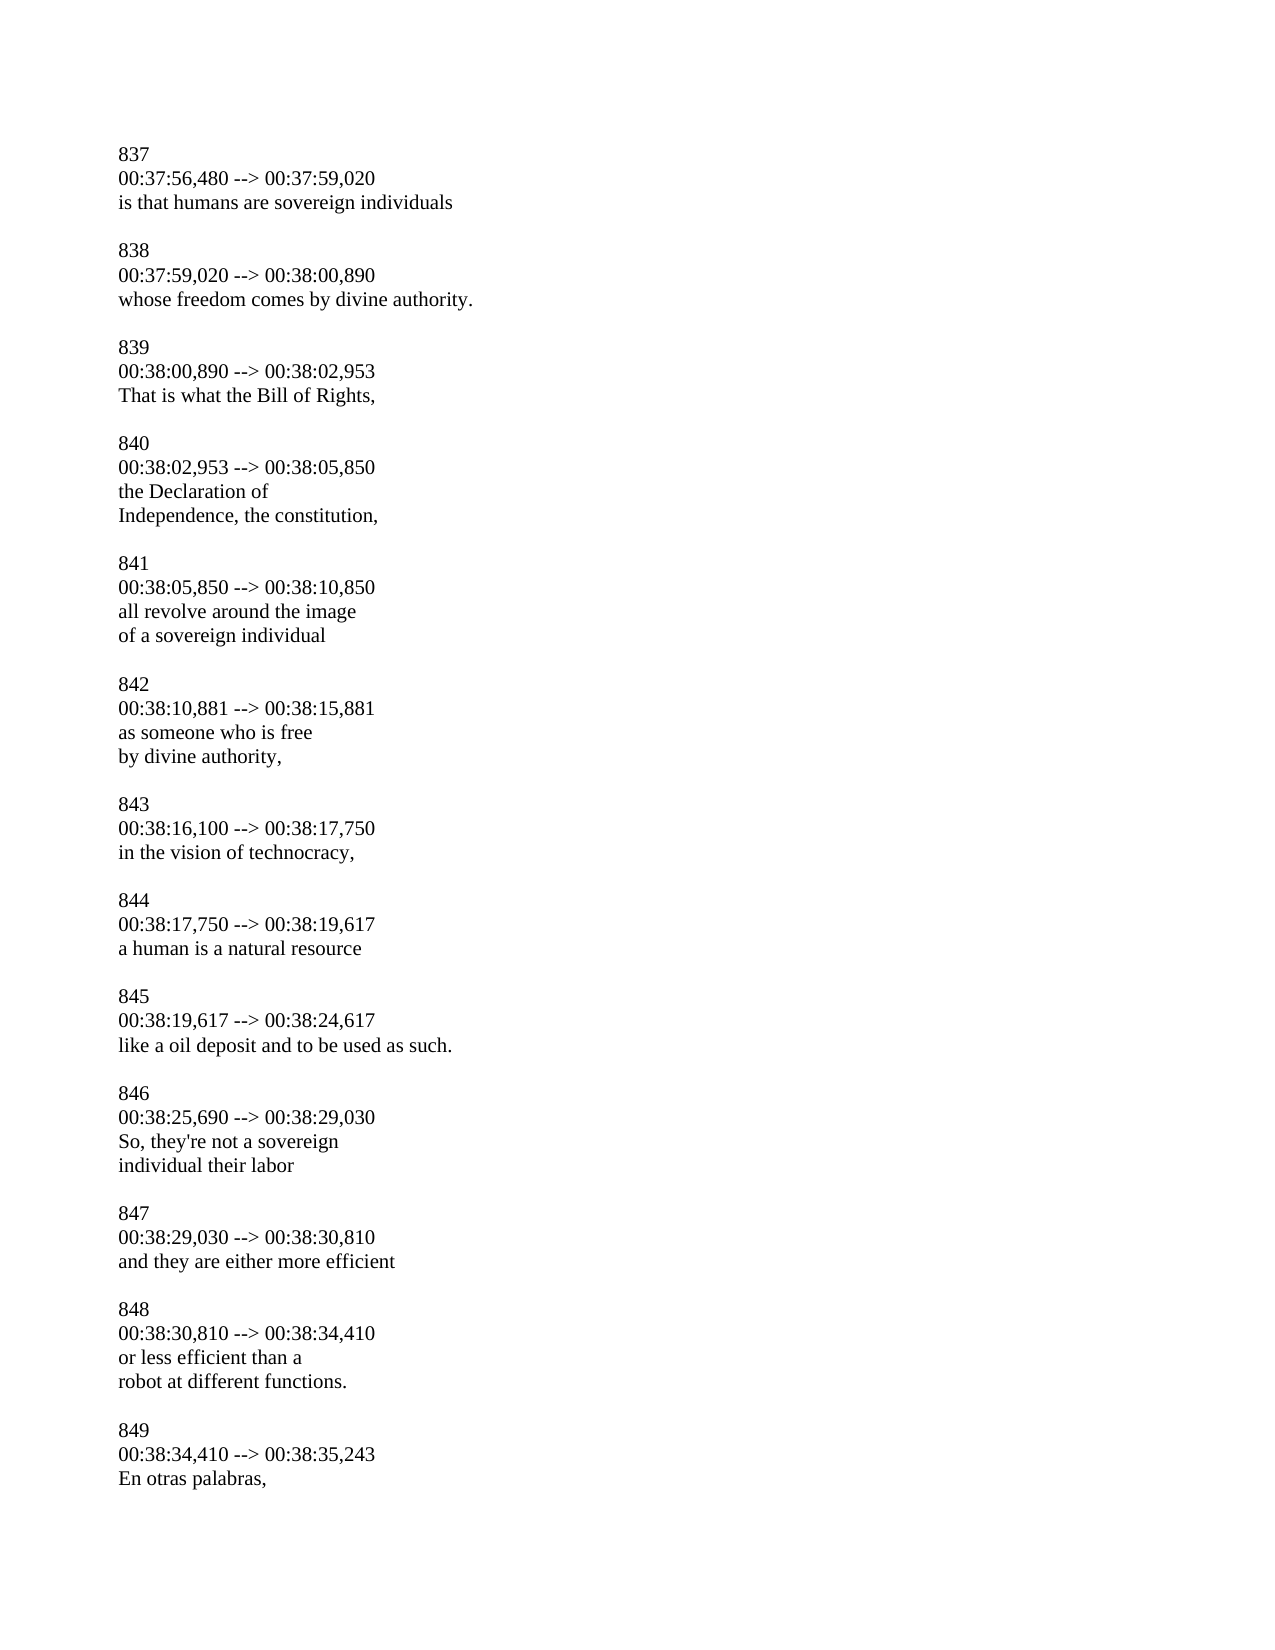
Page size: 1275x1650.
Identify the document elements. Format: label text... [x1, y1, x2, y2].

text 00:38:00,890 --> 00:38:02,953 [118, 359, 1157, 383]
text 845 [118, 984, 1157, 1008]
text 839 [118, 335, 1157, 359]
text robot at different functions. [118, 1369, 1157, 1393]
text Independence, the constitution, [118, 503, 1157, 527]
text 00:38:34,410 --> 00:38:35,243 [118, 1442, 1157, 1466]
text 00:38:30,810 --> 00:38:34,410 [118, 1321, 1157, 1345]
text So, they're not a sovereign [118, 1129, 1157, 1153]
text 00:38:25,690 --> 00:38:29,030 [118, 1105, 1157, 1129]
text the Declaration of [118, 479, 1157, 503]
text 848 [118, 1297, 1157, 1321]
text of a sovereign individual [118, 623, 1157, 647]
text is that humans are sovereign individuals [118, 190, 1157, 214]
text 841 [118, 551, 1157, 575]
text 00:37:59,020 --> 00:38:00,890 [118, 262, 1157, 287]
text 840 [118, 431, 1157, 455]
text That is what the Bill of Rights, [118, 383, 1157, 407]
text or less efficient than a [118, 1345, 1157, 1369]
text 00:38:16,100 --> 00:38:17,750 [118, 816, 1157, 840]
text 00:38:05,850 --> 00:38:10,850 [118, 575, 1157, 599]
text all revolve around the image [118, 599, 1157, 623]
text 00:38:17,750 --> 00:38:19,617 [118, 912, 1157, 936]
text 846 [118, 1081, 1157, 1105]
text in the vision of technocracy, [118, 840, 1157, 864]
text and they are either more efficient [118, 1249, 1157, 1273]
text 00:38:02,953 --> 00:38:05,850 [118, 455, 1157, 479]
text 837 [118, 142, 1157, 166]
text 847 [118, 1201, 1157, 1225]
text 842 [118, 672, 1157, 696]
text 849 [118, 1417, 1157, 1442]
text 843 [118, 792, 1157, 816]
text 00:38:19,617 --> 00:38:24,617 [118, 1008, 1157, 1032]
text individual their labor [118, 1153, 1157, 1177]
text 00:38:10,881 --> 00:38:15,881 [118, 696, 1157, 720]
text 838 [118, 238, 1157, 262]
text whose freedom comes by divine authority. [118, 287, 1157, 311]
text as someone who is free [118, 720, 1157, 744]
text by divine authority, [118, 744, 1157, 768]
text 844 [118, 888, 1157, 912]
text 00:38:29,030 --> 00:38:30,810 [118, 1225, 1157, 1249]
text a human is a natural resource [118, 936, 1157, 960]
text En otras palabras, [118, 1466, 1157, 1490]
text 00:37:56,480 --> 00:37:59,020 [118, 166, 1157, 190]
text like a oil deposit and to be used as such. [118, 1032, 1157, 1057]
